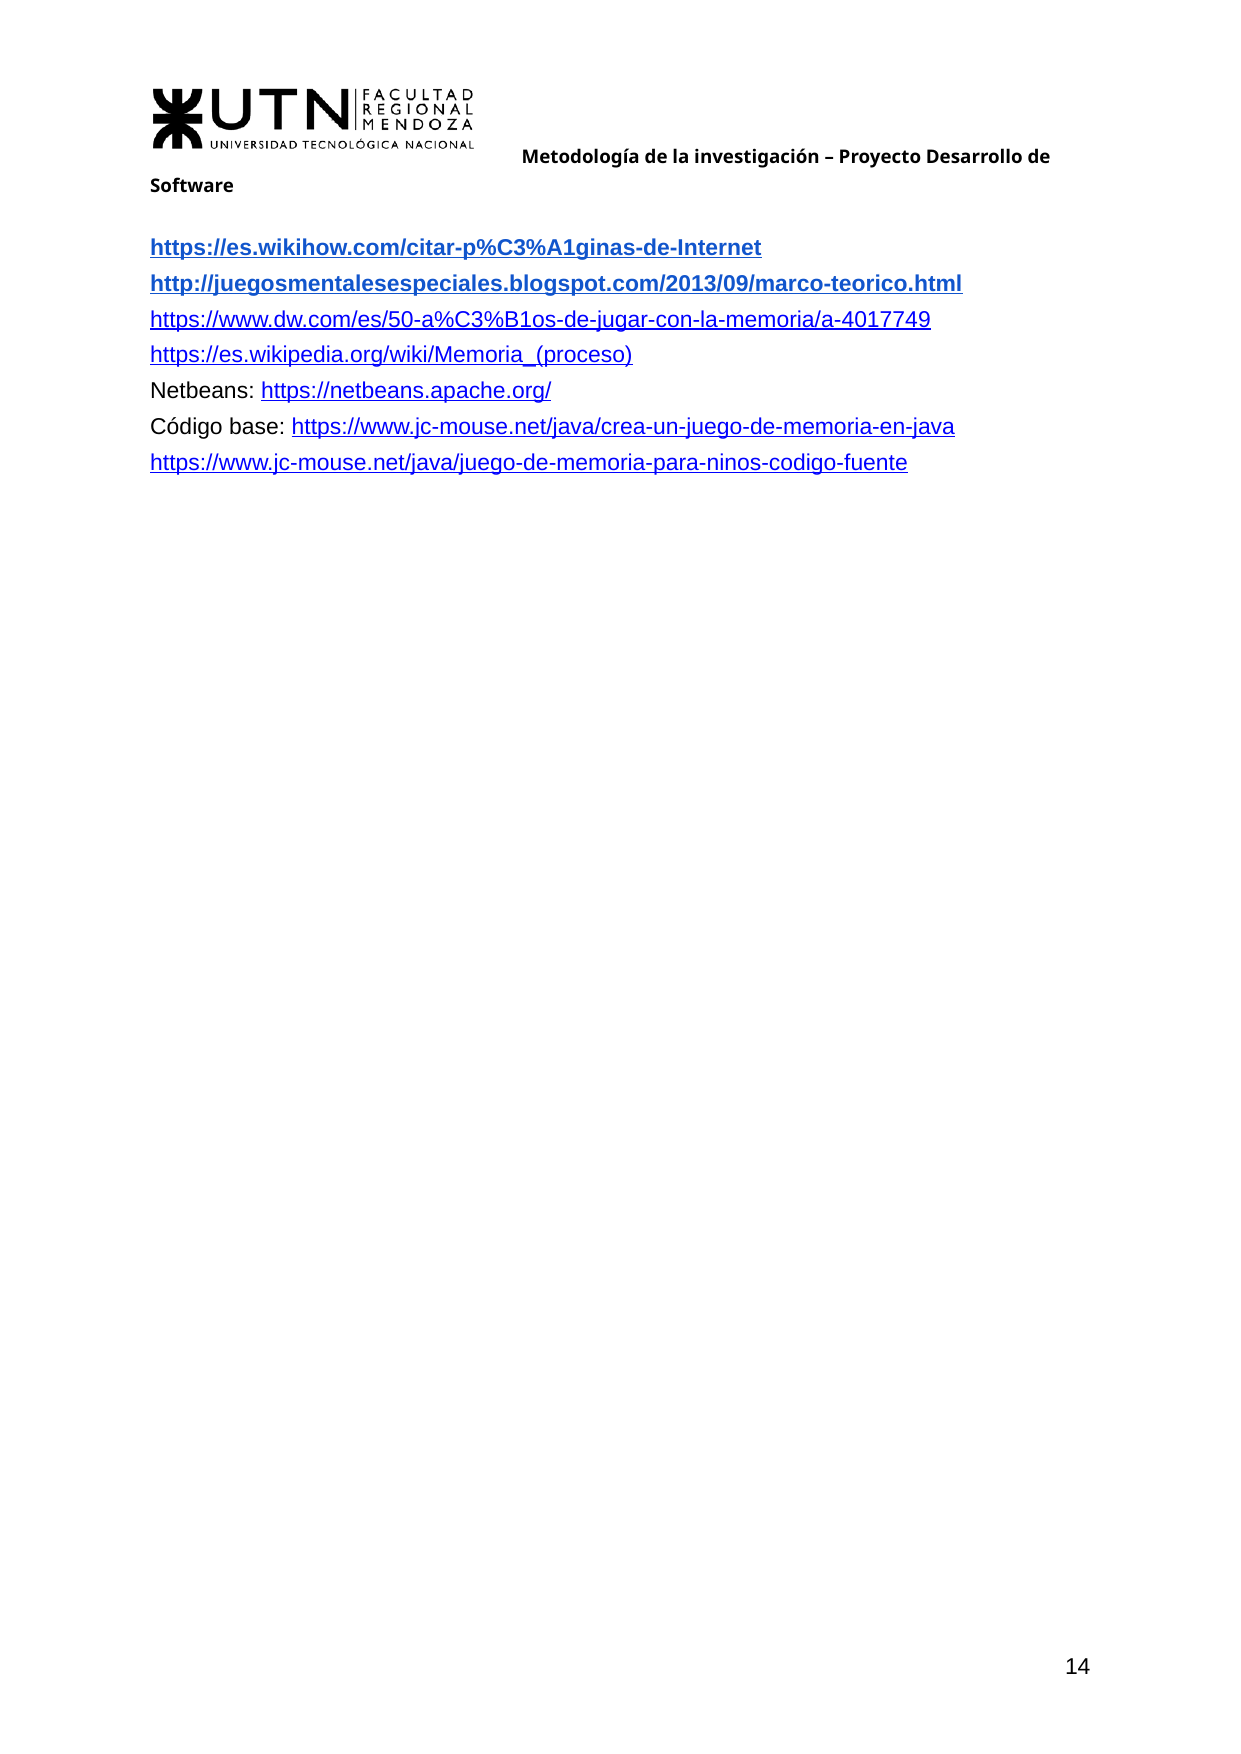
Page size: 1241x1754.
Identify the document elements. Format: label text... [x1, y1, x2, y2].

text https://www.dw.com/es/50-a%C3%B1os-de-jugar-con-la-memoria/a-4017749 [150, 306, 1090, 332]
picture [150, 75, 476, 164]
text https://www.jc-mouse.net/java/juego-de-memoria-para-ninos-codigo-fuente [150, 449, 1090, 475]
text https://es.wikihow.com/citar-p%C3%A1ginas-de-Internet [150, 234, 1090, 260]
text Código base: https://www.jc-mouse.net/java/crea-un-juego-de-memoria-en-java [150, 413, 1090, 439]
text http://juegosmentalesespeciales.blogspot.com/2013/09/marco-teorico.html [150, 270, 1090, 296]
text Netbeans: https://netbeans.apache.org/ [150, 377, 1090, 404]
text https://es.wikipedia.org/wiki/Memoria_(proceso) [150, 341, 1090, 368]
